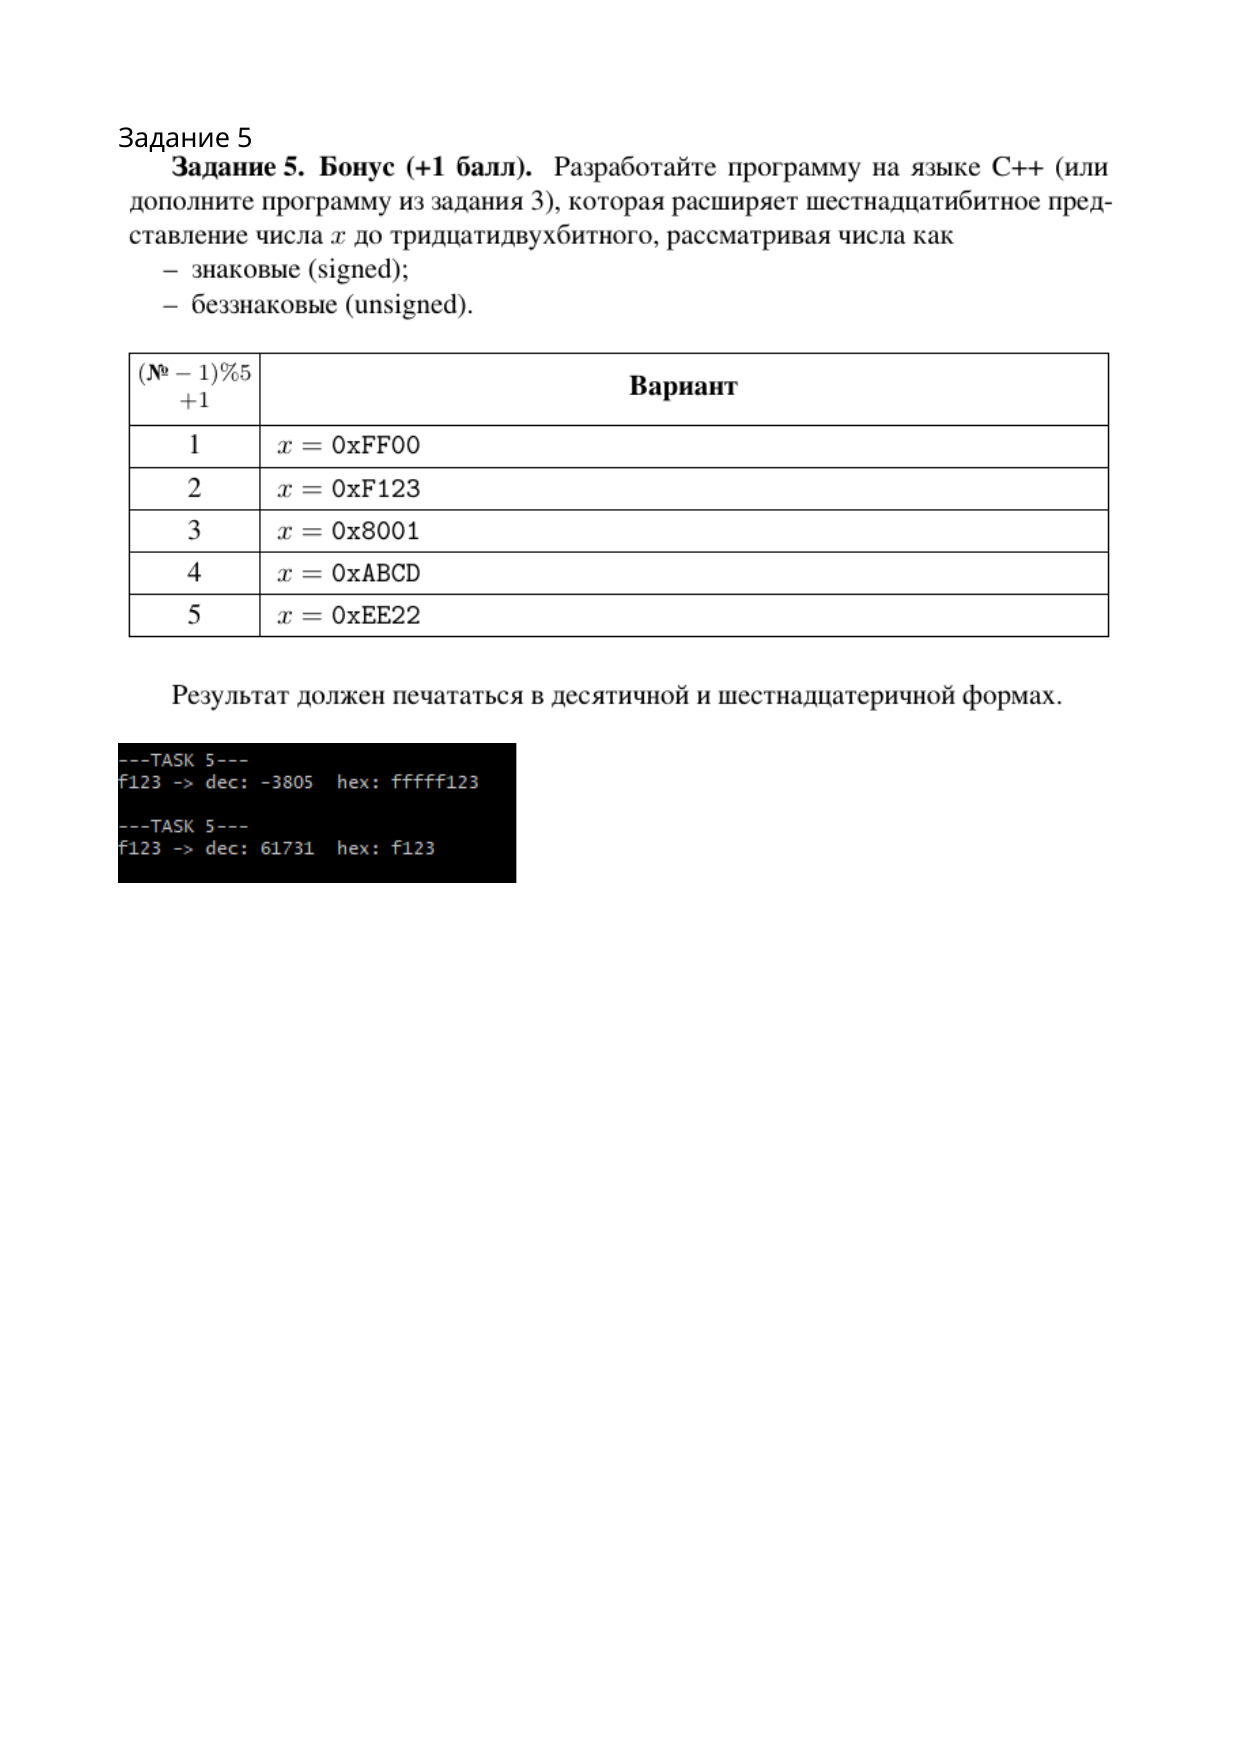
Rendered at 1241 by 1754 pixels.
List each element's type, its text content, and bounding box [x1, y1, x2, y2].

picture [118, 743, 517, 883]
picture [118, 155, 1123, 715]
text Задание 5 [118, 118, 1122, 155]
